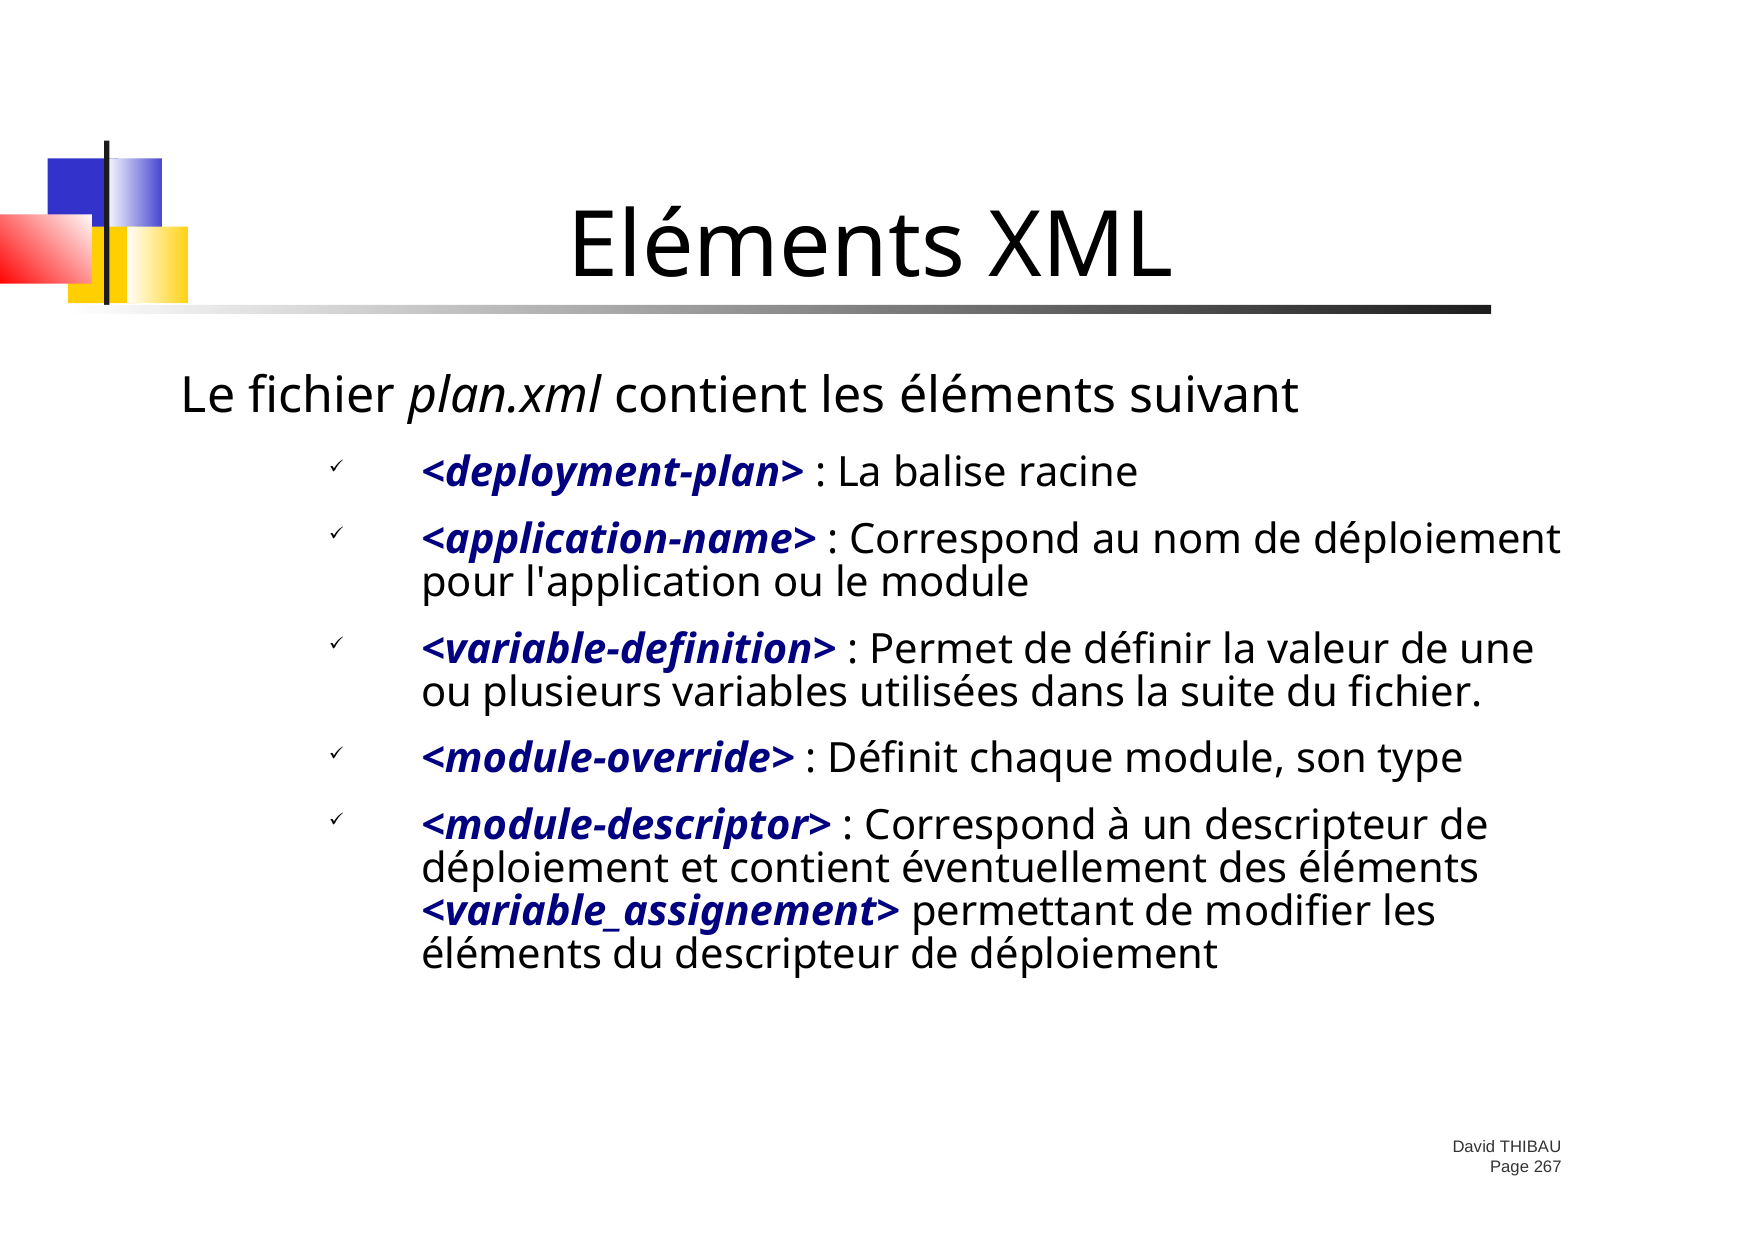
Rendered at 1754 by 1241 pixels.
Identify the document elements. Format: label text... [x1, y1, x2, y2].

list Le fichier plan.xml contient les éléments suivant <deployment-plan> : La balise racine <application-name> : Correspond au nom de déploiement pour l'application ou le module <variable-definition> : Permet de définir la valeur de une ou plusieurs variables utilisées dans la suite du fichier. <module-override> : Définit chaque module, son type <module-descriptor> : Correspond à un descripteur de déploiement et contient éventuellement des éléments <variable_assignement> permettant de modifier les éléments du descripteur de déploiement [179, 371, 1563, 1106]
title Eléments XML [179, 147, 1563, 344]
